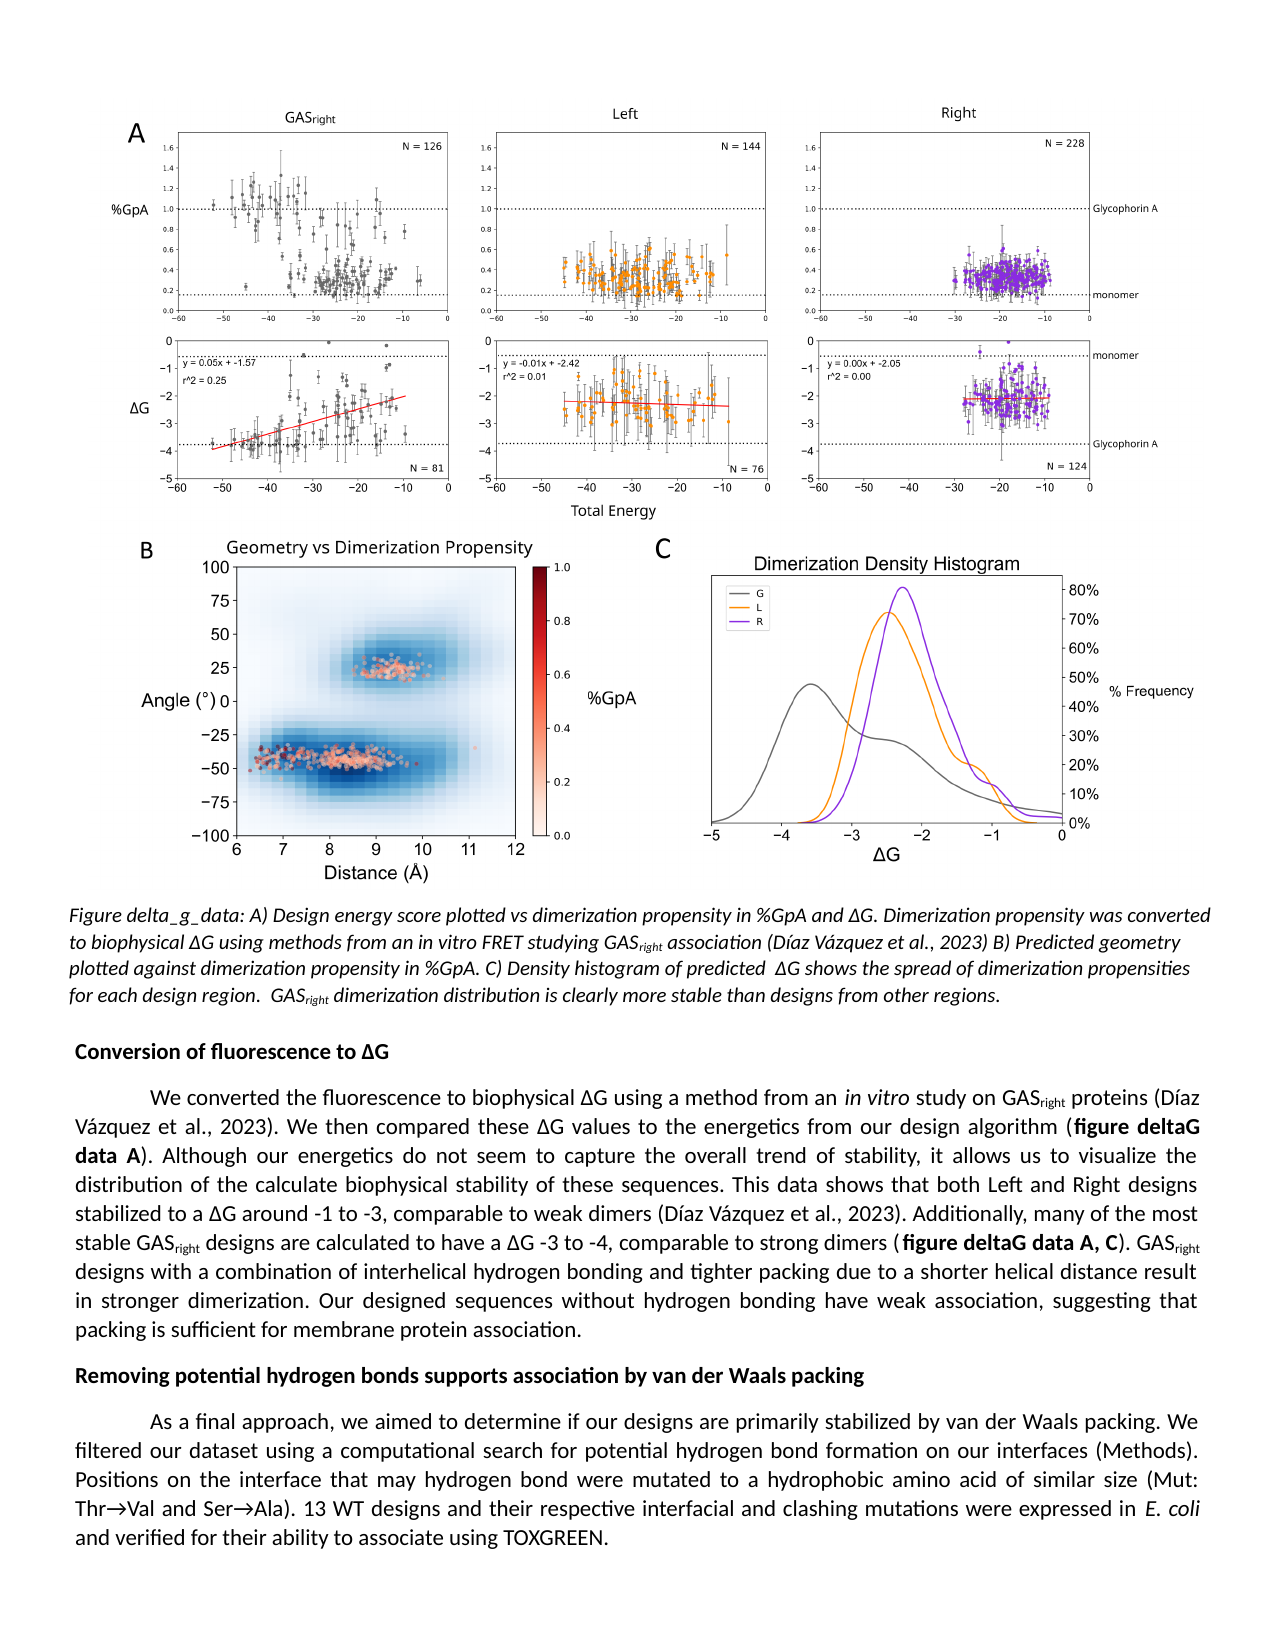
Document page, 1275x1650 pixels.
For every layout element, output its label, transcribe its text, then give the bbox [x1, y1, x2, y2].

text Figure delta_g_data: A) Design energy score plotted vs dimerization propensity in %GpA and ΔG. Dimerization propensity was converted to biophysical ΔG using methods from an in vitro FRET studying GASright association (Díaz Vázquez et al., 2023) B) Predicted geometry plotted against dimerization propensity in %GpA. C) Density histogram of predicted ΔG shows the spread of dimerization propensities for each design region. GASright dimerization distribution is clearly more stable than designs from other regions. [69, 833, 1217, 1007]
text We converted the fluorescence to biophysical ΔG using a method from an in vitro study on GASright proteins (Díaz Vázquez et al., 2023). We then compared these ΔG values to the energetics from our design algorithm (figure deltaG data A). Although our energetics do not seem to capture the overall trend of stability, it allows us to visualize the distribution of the calculate biophysical stability of these sequences. This data shows that both Left and Right designs stabilized to a ΔG around -1 to -3, comparable to weak dimers (Díaz Vázquez et al., 2023). Additionally, many of the most stable GASright designs are calculated to have a ΔG -3 to -4, comparable to strong dimers (figure deltaG data A, C). GASright designs with a combination of interhelical hydrogen bonding and tighter packing due to a shorter helical distance result in stronger dimerization. Our designed sequences without hydrogen bonding have weak association, suggesting that packing is sufficient for membrane protein association. [75, 1083, 1200, 1343]
text As a final approach, we aimed to determine if our designs are primarily stabilized by van der Waals packing. We filtered our dataset using a computational search for potential hydrogen bond formation on our interfaces (Methods). Positions on the interface that may hydrogen bond were mutated to a hydrophobic amino acid of similar size (Mut: Thr→Val and Ser→Ala). 13 WT designs and their respective interfacial and clashing mutations were expressed in E. coli and verified for their ability to associate using TOXGREEN. [75, 1407, 1200, 1551]
picture [88, 98, 1204, 890]
text Conversion of fluorescence to ΔG [75, 1037, 1200, 1065]
text Removing potential hydrogen bonds supports association by van der Waals packing [75, 1361, 1200, 1389]
